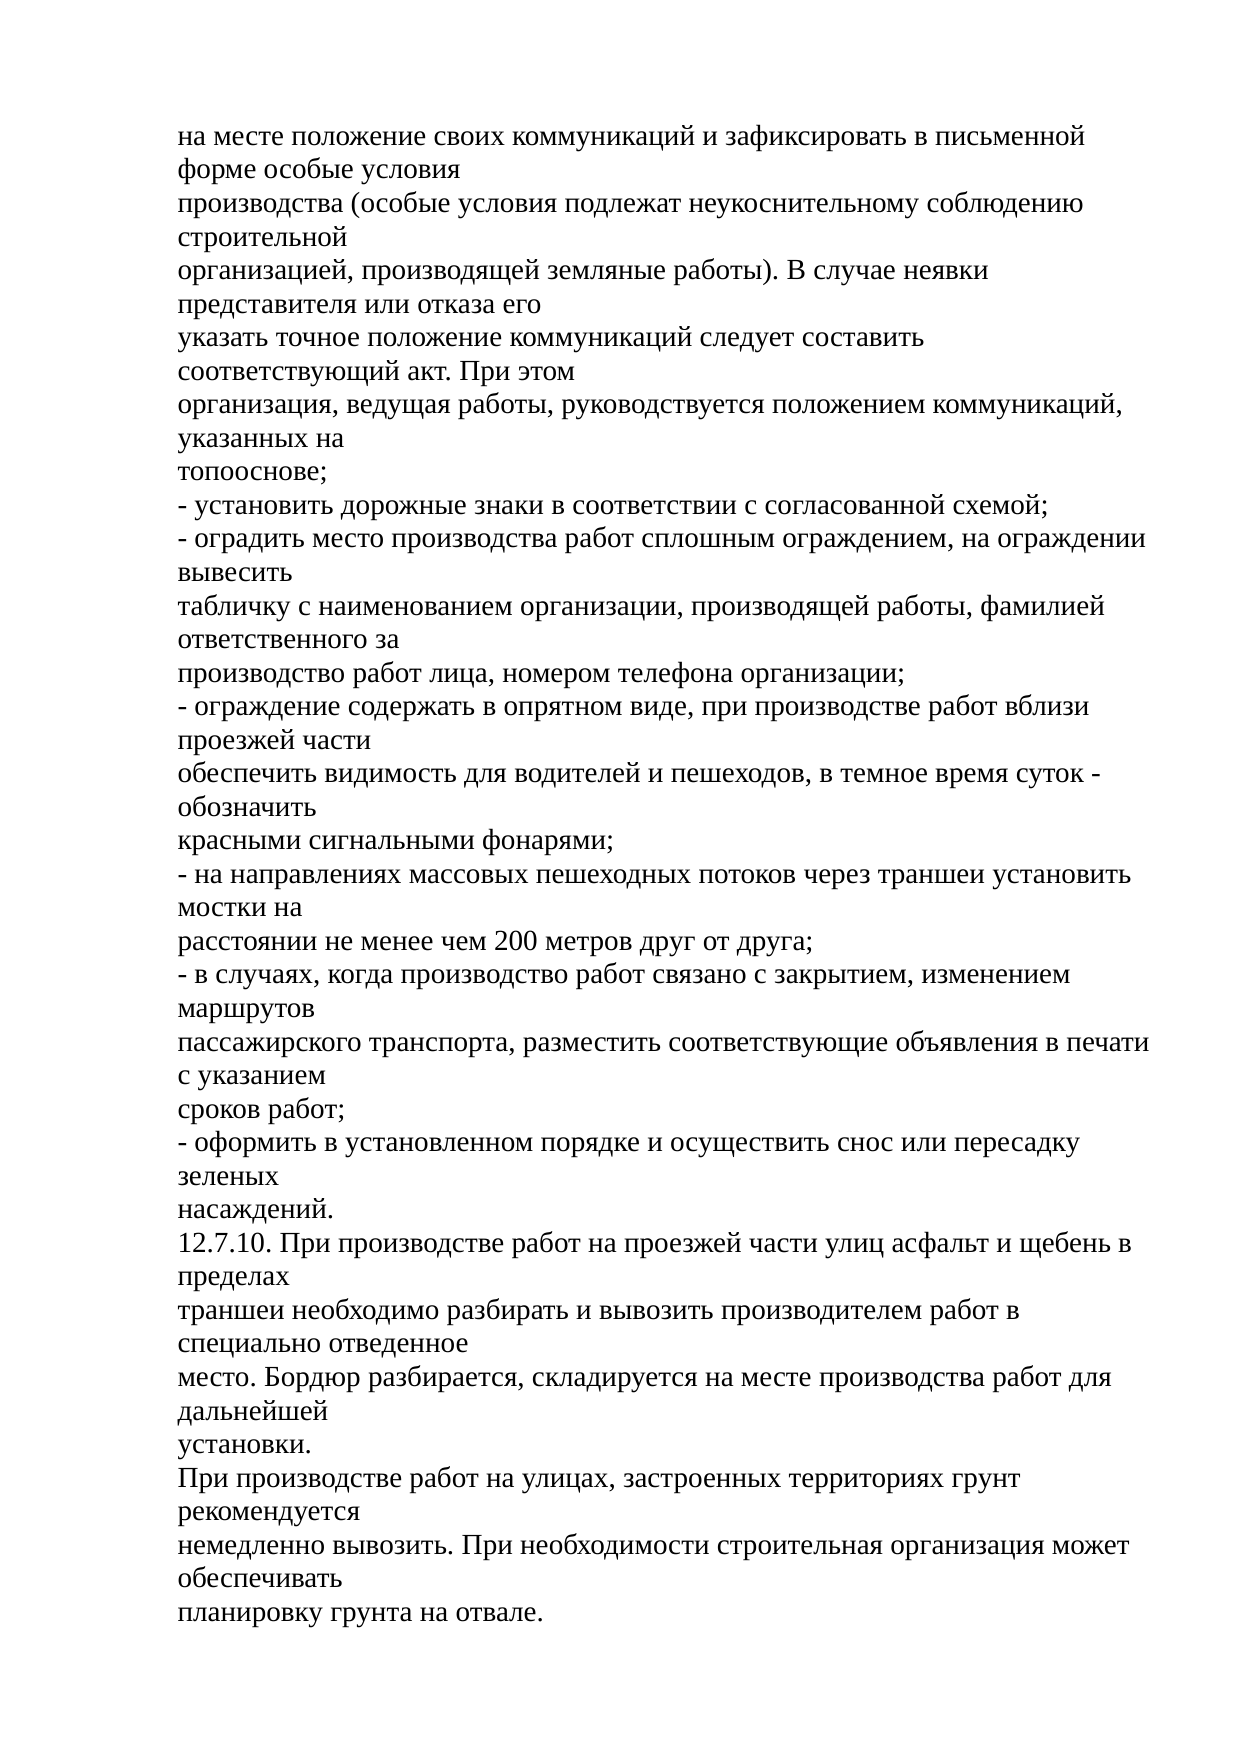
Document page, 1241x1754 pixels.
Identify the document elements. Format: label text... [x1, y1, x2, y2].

text организацией, производящей земляные работы). В случае неявки представителя или отказа его [177, 252, 1152, 319]
text организация, ведущая работы, руководствуется положением коммуникаций, указанных на [177, 386, 1152, 453]
text красными сигнальными фонарями; [177, 822, 1152, 856]
text производства (особые условия подлежат неукоснительному соблюдению строительной [177, 185, 1152, 252]
text топооснове; [177, 453, 1152, 487]
text производство работ лица, номером телефона организации; [177, 655, 1152, 688]
text - оградить место производства работ сплошным ограждением, на ограждении вывесить [177, 521, 1152, 588]
text место. Бордюр разбирается, складируется на месте производства работ для дальнейшей [177, 1359, 1152, 1426]
text насаждений. [177, 1191, 1152, 1225]
text установки. [177, 1426, 1152, 1460]
text пассажирского транспорта, разместить соответствующие объявления в печати с указанием [177, 1024, 1152, 1091]
text - в случаях, когда производство работ связано с закрытием, изменением маршрутов [177, 957, 1152, 1024]
text табличку с наименованием организации, производящей работы, фамилией ответственного за [177, 588, 1152, 655]
text планировку грунта на отвале. [177, 1594, 1152, 1627]
text расстоянии не менее чем 200 метров друг от друга; [177, 923, 1152, 957]
text немедленно вывозить. При необходимости строительная организация может обеспечивать [177, 1527, 1152, 1594]
text указать точное положение коммуникаций следует составить соответствующий акт. При этом [177, 319, 1152, 386]
text обеспечить видимость для водителей и пешеходов, в темное время суток - обозначить [177, 755, 1152, 822]
text сроков работ; [177, 1091, 1152, 1124]
text При производстве работ на улицах, застроенных территориях грунт рекомендуется [177, 1460, 1152, 1527]
text - установить дорожные знаки в соответствии с согласованной схемой; [177, 487, 1152, 521]
text - на направлениях массовых пешеходных потоков через траншеи установить мостки на [177, 856, 1152, 923]
text - оформить в установленном порядке и осуществить снос или пересадку зеленых [177, 1124, 1152, 1191]
text - ограждение содержать в опрятном виде, при производстве работ вблизи проезжей части [177, 688, 1152, 755]
text траншеи необходимо разбирать и вывозить производителем работ в специально отведенное [177, 1292, 1152, 1359]
text 12.7.10. При производстве работ на проезжей части улиц асфальт и щебень в пределах [177, 1225, 1152, 1292]
text на месте положение своих коммуникаций и зафиксировать в письменной форме особые условия [177, 118, 1152, 185]
